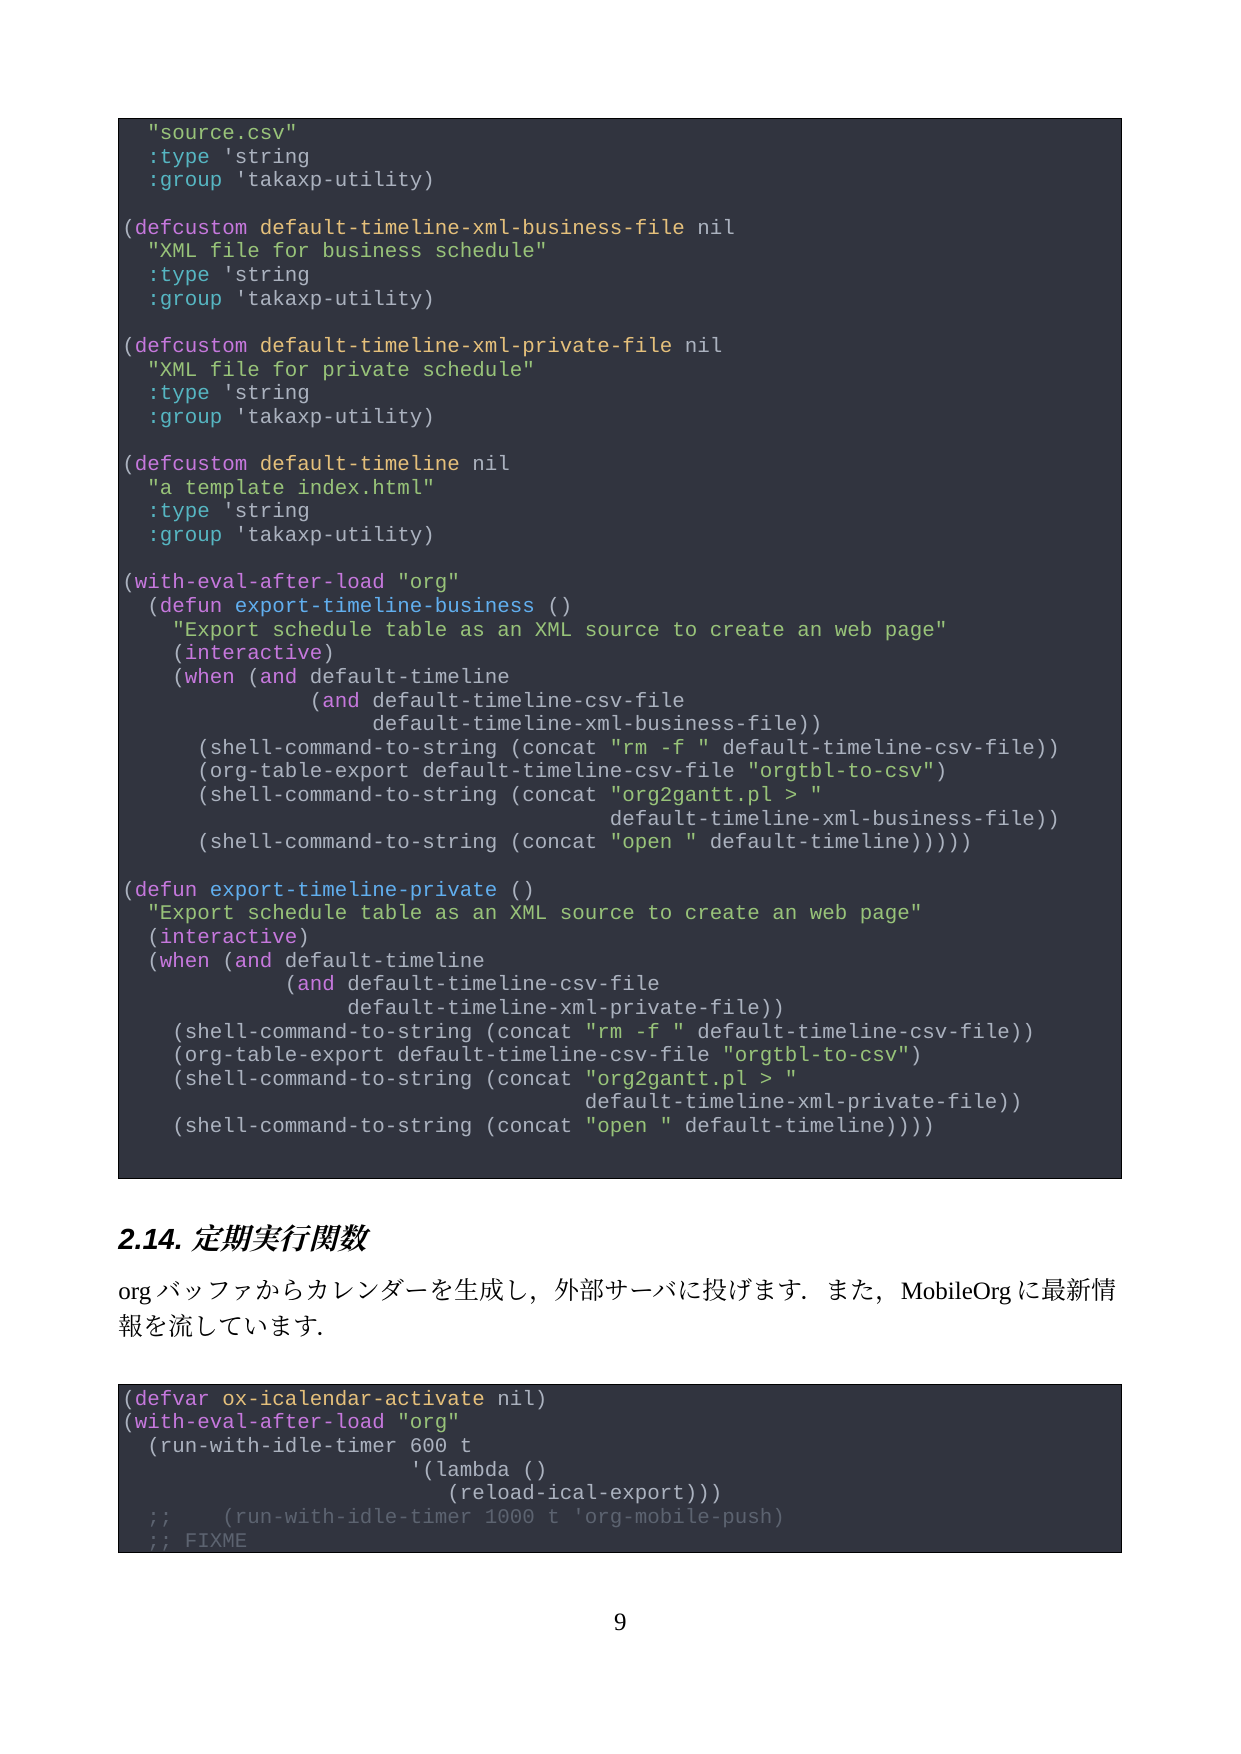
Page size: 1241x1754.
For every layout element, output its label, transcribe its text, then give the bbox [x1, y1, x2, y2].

text (with-eval-after-load "org" [119, 1407, 1121, 1431]
text (defcustom default-timeline-xml-private-file nil [119, 331, 1121, 354]
text :group 'takaxp-utility) [119, 165, 1121, 189]
text :group 'takaxp-utility) [119, 284, 1121, 307]
text (org-table-export default-timeline-csv-file "orgtbl-to-csv") [119, 1040, 1121, 1064]
text default-timeline-xml-business-file)) [119, 804, 1121, 827]
text (shell-command-to-string (concat "org2gantt.pl > " [119, 780, 1121, 804]
text "source.csv" [119, 119, 1121, 142]
text (interactive) [119, 922, 1121, 946]
text :type 'string [119, 260, 1121, 284]
text :group 'takaxp-utility) [119, 402, 1121, 426]
text :type 'string [119, 378, 1121, 402]
text (shell-command-to-string (concat "org2gantt.pl > " [119, 1064, 1121, 1088]
text (reload-ical-export))) [119, 1478, 1121, 1502]
text (interactive) [119, 638, 1121, 662]
text (defun export-timeline-business () [119, 591, 1121, 615]
text :group 'takaxp-utility) [119, 520, 1121, 544]
text (shell-command-to-string (concat "rm -f " default-timeline-csv-file)) [119, 1017, 1121, 1040]
text (when (and default-timeline [119, 946, 1121, 969]
text (defvar ox-icalendar-activate nil) [119, 1385, 1121, 1407]
text (shell-command-to-string (concat "rm -f " default-timeline-csv-file)) [119, 733, 1121, 757]
text "a template index.html" [119, 473, 1121, 496]
text (and default-timeline-csv-file [119, 969, 1121, 993]
text (defcustom default-timeline-xml-business-file nil [119, 213, 1121, 236]
text (org-table-export default-timeline-csv-file "orgtbl-to-csv") [119, 757, 1121, 780]
text (shell-command-to-string (concat "open " default-timeline)))) [119, 1111, 1121, 1139]
text "Export schedule table as an XML source to create an web page" [119, 898, 1121, 922]
text (and default-timeline-csv-file [119, 686, 1121, 709]
text :type 'string [119, 142, 1121, 165]
text "Export schedule table as an XML source to create an web page" [119, 615, 1121, 638]
text (run-with-idle-timer 600 t [119, 1431, 1121, 1455]
text "XML file for business schedule" [119, 236, 1121, 260]
text ;; (run-with-idle-timer 1000 t 'org-mobile-push) [119, 1502, 1121, 1526]
text ;; FIXME [119, 1526, 1121, 1552]
text default-timeline-xml-private-file)) [119, 1088, 1121, 1111]
text default-timeline-xml-private-file)) [119, 993, 1121, 1017]
text (shell-command-to-string (concat "open " default-timeline))))) [119, 827, 1121, 851]
text "XML file for private schedule" [119, 354, 1121, 378]
text orgバッファからカレンダーを生成し，外部サーバに投げます．また，MobileOrgに最新情報を流しています． [118, 1271, 1122, 1371]
text (defun export-timeline-private () [119, 875, 1121, 898]
text (defcustom default-timeline nil [119, 449, 1121, 473]
subtitle 定期実行関数 [118, 1216, 1122, 1258]
text (when (and default-timeline [119, 662, 1121, 686]
text (with-eval-after-load "org" [119, 567, 1121, 591]
text :type 'string [119, 496, 1121, 520]
text '(lambda () [119, 1455, 1121, 1478]
text default-timeline-xml-business-file)) [119, 709, 1121, 733]
